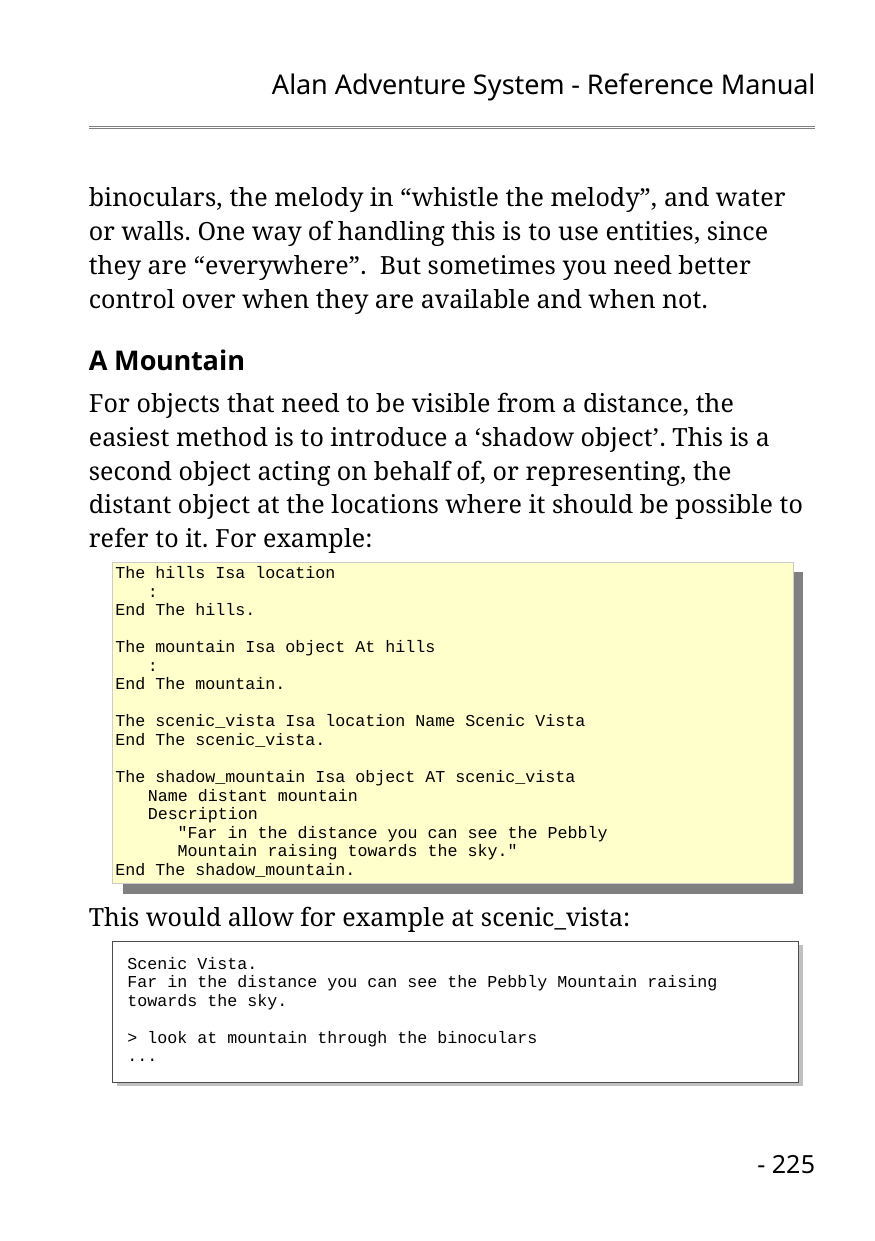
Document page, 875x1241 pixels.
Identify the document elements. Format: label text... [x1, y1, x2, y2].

text For objects that need to be visible from a distance, the easiest method is to in­troduce a ‘shadow object’. This is a second object acting on behalf of, or rep­resenting, the distant object at the locations where it should be possible to re­fer to it. For example: [88, 386, 815, 555]
text Scenic Vista. Far in the distance you can see the Pebbly Mountain raising towards the sky. > look at mountain through the binoculars ... [113, 942, 798, 1082]
text This would allow for example at scenic_vista: [88, 900, 815, 934]
subtitle A Mountain [88, 342, 815, 378]
text The hills Isa location : End The hills. The mountain Isa object At hills : End The mountain. The scenic_vista Isa location Name Scenic Vista End The scenic_vista. The shadow_mountain Isa object AT scenic_vista Name distant mountain Description "Far in the distance you can see the Pebbly Mountain raising towards the sky." End The shadow_mountain. [113, 563, 793, 883]
text binoculars, the melody in “whistle the melody”, and water or walls. One way of handling this is to use entities, since they are “everywhere”. But sometimes you need better control over when they are available and when not. [88, 180, 815, 316]
